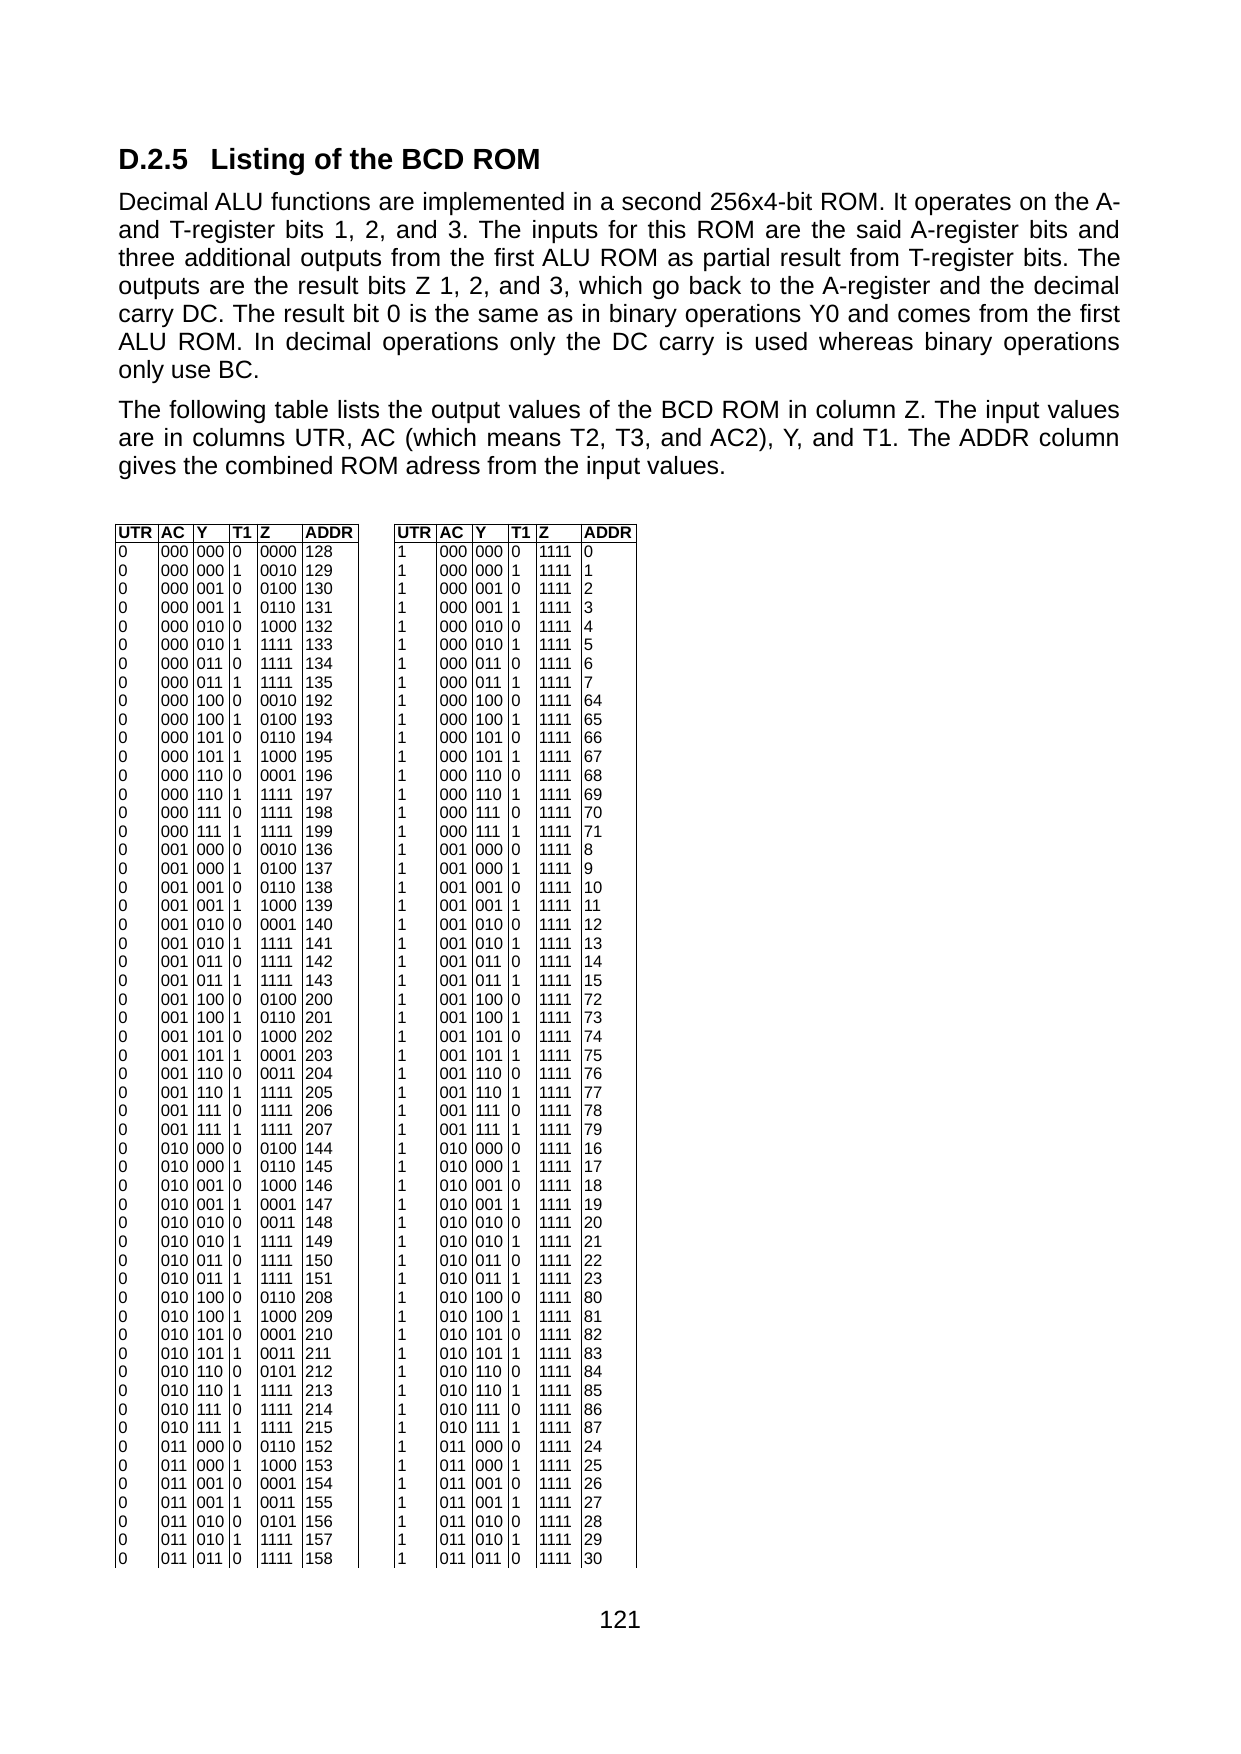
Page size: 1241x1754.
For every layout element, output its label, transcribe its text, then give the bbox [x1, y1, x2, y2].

table_cell 0 [116, 1326, 158, 1344]
table_cell 0 [116, 1083, 158, 1102]
table_cell 001 [437, 1046, 472, 1064]
table_cell 196 [303, 766, 358, 785]
table_cell [359, 897, 394, 915]
table_cell 1000 [258, 617, 302, 636]
table_cell 70 [582, 804, 636, 822]
table_cell 001 [437, 915, 472, 934]
table_cell 21 [582, 1232, 636, 1251]
table_cell [359, 1419, 394, 1437]
table_cell 197 [303, 785, 358, 803]
table_cell 1 [509, 1120, 536, 1139]
table_cell 0 [116, 971, 158, 990]
table_cell 1111 [537, 543, 581, 561]
table_cell 0 [509, 729, 536, 747]
table_cell 0 [116, 1400, 158, 1419]
table_cell 156 [303, 1512, 358, 1531]
table_cell 1 [395, 748, 436, 766]
table_cell 1 [395, 1214, 436, 1232]
table_cell 1 [230, 1307, 257, 1326]
table_cell 140 [303, 915, 358, 934]
table_cell 010 [437, 1139, 472, 1158]
table_cell 0 [116, 785, 158, 803]
table_cell 1 [395, 1027, 436, 1046]
table_cell 1111 [258, 1381, 302, 1400]
table_cell 001 [194, 598, 229, 617]
table_cell 0 [509, 1400, 536, 1419]
table_cell 1 [509, 822, 536, 841]
table_cell 201 [303, 1009, 358, 1027]
table_cell 1 [395, 692, 436, 710]
table_cell 0 [116, 1176, 158, 1195]
table_cell 1 [395, 1176, 436, 1195]
table_cell 0 [230, 543, 257, 561]
table_cell 1111 [537, 654, 581, 673]
table_cell 000 [159, 785, 193, 803]
table_cell [359, 1549, 394, 1568]
table_cell 1 [395, 617, 436, 636]
table_header ADDR [303, 525, 358, 542]
table_cell 1111 [537, 561, 581, 580]
table_cell [359, 1531, 394, 1549]
table_cell 4 [582, 617, 636, 636]
table_cell 010 [194, 915, 229, 934]
table_cell 0010 [258, 841, 302, 859]
table_cell 0 [116, 1232, 158, 1251]
table_cell 0100 [258, 859, 302, 878]
table_cell 011 [473, 1549, 508, 1568]
table_cell 129 [303, 561, 358, 580]
table_cell 110 [473, 1083, 508, 1102]
table_cell 1111 [537, 1009, 581, 1027]
table_cell 010 [473, 934, 508, 953]
text Decimal ALU functions are implemented in a second 256x4-bit ROM. It operates on the A-and T-register bits 1, 2, and 3. The inputs for this ROM are the said A-register bits and three additional outputs from the first ALU ROM as partial result from T-register bits. The outputs are the result bits Z 1, 2, and 3, which go back to the A-register and the decimal carry DC. The result bit 0 is the same as in binary operations Y0 and comes from the first ALU ROM. In decimal operations only the DC carry is used whereas binary operations only use BC. [118, 188, 1122, 384]
table_cell 010 [194, 636, 229, 654]
table_cell 0 [116, 748, 158, 766]
table_cell 1 [395, 1493, 436, 1512]
table_cell 1 [230, 1456, 257, 1475]
table_cell [359, 1009, 394, 1027]
table_cell 1111 [258, 636, 302, 654]
table_cell 010 [437, 1214, 472, 1232]
table_cell 000 [159, 729, 193, 747]
table_cell 001 [159, 990, 193, 1008]
table_cell 1111 [537, 1214, 581, 1232]
table_cell 1 [395, 1270, 436, 1288]
table_cell 146 [303, 1176, 358, 1195]
table_cell [359, 561, 394, 580]
table_cell 1111 [537, 971, 581, 990]
table_cell 1 [395, 971, 436, 990]
table_cell [359, 1251, 394, 1269]
table_cell 001 [159, 934, 193, 953]
table_cell 1 [509, 1270, 536, 1288]
table_cell 0 [509, 580, 536, 598]
table_cell 0001 [258, 1046, 302, 1064]
table_cell 0 [230, 1176, 257, 1195]
table_cell 010 [159, 1363, 193, 1381]
table_cell 001 [437, 1027, 472, 1046]
table_cell 1 [230, 673, 257, 692]
table_cell 010 [437, 1158, 472, 1176]
table_cell 24 [582, 1438, 636, 1456]
table_cell 132 [303, 617, 358, 636]
table_cell 17 [582, 1158, 636, 1176]
table_cell 011 [194, 673, 229, 692]
table_cell 1 [230, 561, 257, 580]
table_cell 011 [159, 1456, 193, 1475]
table_cell 1 [395, 1456, 436, 1475]
table_cell 001 [437, 1120, 472, 1139]
table_cell 1111 [537, 915, 581, 934]
table_cell 1111 [258, 654, 302, 673]
table_cell 157 [303, 1531, 358, 1549]
table_header AC [437, 525, 472, 542]
table_cell 0 [230, 1326, 257, 1344]
table_cell 0 [116, 636, 158, 654]
table_cell 0001 [258, 1475, 302, 1493]
table_cell 151 [303, 1270, 358, 1288]
table_cell 001 [473, 1176, 508, 1195]
table_cell 1111 [537, 1307, 581, 1326]
table_cell 1111 [537, 878, 581, 897]
table_cell 0 [116, 1363, 158, 1381]
table_cell 5 [582, 636, 636, 654]
table_cell 001 [159, 1120, 193, 1139]
table_cell 2 [582, 580, 636, 598]
table_cell 1 [395, 1381, 436, 1400]
table_cell 000 [437, 710, 472, 729]
table_cell 1111 [258, 1120, 302, 1139]
table_cell 0 [116, 953, 158, 971]
table_cell [359, 692, 394, 710]
table_cell 0 [116, 1419, 158, 1437]
table_cell 1111 [537, 748, 581, 766]
table_cell 1 [509, 1009, 536, 1027]
table_cell 0 [230, 1102, 257, 1120]
table_cell 16 [582, 1139, 636, 1158]
table_cell 1 [509, 1531, 536, 1549]
table_cell 1 [395, 804, 436, 822]
table_cell 000 [159, 804, 193, 822]
table_cell 26 [582, 1475, 636, 1493]
table_cell 010 [159, 1232, 193, 1251]
table_cell 0 [509, 654, 536, 673]
table_cell 010 [437, 1381, 472, 1400]
table_cell 1111 [537, 1363, 581, 1381]
table_cell 1111 [537, 1046, 581, 1064]
table_cell 6 [582, 654, 636, 673]
table_cell 67 [582, 748, 636, 766]
table_cell 1111 [537, 934, 581, 953]
table_cell 1111 [258, 1419, 302, 1437]
table_cell 001 [159, 1009, 193, 1027]
table_cell 22 [582, 1251, 636, 1269]
table_cell 1111 [258, 822, 302, 841]
table_cell 0 [116, 1102, 158, 1120]
table_cell 001 [437, 841, 472, 859]
table_cell 010 [437, 1270, 472, 1288]
table_cell 0 [509, 1102, 536, 1120]
table_cell 111 [194, 822, 229, 841]
table_cell 65 [582, 710, 636, 729]
table_cell 1111 [537, 1493, 581, 1512]
table_cell 1 [230, 1009, 257, 1027]
table_cell 1111 [537, 1083, 581, 1102]
table_cell 25 [582, 1456, 636, 1475]
table_cell 1 [509, 673, 536, 692]
table_cell 010 [194, 1512, 229, 1531]
table_cell [359, 1493, 394, 1512]
table_cell 010 [159, 1419, 193, 1437]
table_cell 0 [116, 710, 158, 729]
table_cell 144 [303, 1139, 358, 1158]
table_cell 0 [116, 1027, 158, 1046]
table_cell 66 [582, 729, 636, 747]
table_cell 1 [509, 1419, 536, 1437]
table_cell 100 [194, 1307, 229, 1326]
table_header UTR [395, 525, 436, 542]
table_cell 101 [473, 1027, 508, 1046]
table_cell 000 [159, 543, 193, 561]
table_cell 1 [230, 897, 257, 915]
table_cell 0101 [258, 1512, 302, 1531]
table_cell 001 [194, 1493, 229, 1512]
table_cell 203 [303, 1046, 358, 1064]
table_cell 0 [116, 692, 158, 710]
table_cell 1 [395, 915, 436, 934]
table_cell 0 [116, 897, 158, 915]
table_cell 000 [437, 785, 472, 803]
table_cell 0010 [258, 561, 302, 580]
table_cell 1111 [537, 1326, 581, 1344]
table_cell 1 [230, 1120, 257, 1139]
table_cell 0 [116, 1456, 158, 1475]
table_cell 1 [509, 1195, 536, 1214]
table_cell 010 [159, 1195, 193, 1214]
table_cell 011 [437, 1475, 472, 1493]
table_cell 138 [303, 878, 358, 897]
table_cell 208 [303, 1288, 358, 1307]
table_cell 80 [582, 1288, 636, 1307]
table_cell 1111 [258, 673, 302, 692]
table_cell 011 [437, 1512, 472, 1531]
table_cell 1111 [537, 1251, 581, 1269]
table_cell 011 [437, 1493, 472, 1512]
table_cell [359, 1065, 394, 1083]
table_cell 0 [230, 990, 257, 1008]
table_cell 0 [116, 673, 158, 692]
table_cell 010 [437, 1326, 472, 1344]
table_cell 001 [159, 1102, 193, 1120]
table_cell 000 [159, 617, 193, 636]
table_cell 000 [159, 598, 193, 617]
table_cell 0 [116, 1512, 158, 1531]
table_cell 1111 [537, 1438, 581, 1456]
table_cell 0011 [258, 1065, 302, 1083]
table_cell 1111 [537, 710, 581, 729]
table_cell [359, 804, 394, 822]
table_cell 14 [582, 953, 636, 971]
table_cell 0 [509, 1549, 536, 1568]
table_cell 0 [116, 1009, 158, 1027]
table_cell 1111 [537, 1195, 581, 1214]
table_cell 1111 [537, 1475, 581, 1493]
table_cell 001 [437, 971, 472, 990]
table_cell 1111 [537, 1176, 581, 1195]
table_cell [359, 748, 394, 766]
table_cell 0 [230, 915, 257, 934]
table_cell 001 [437, 953, 472, 971]
table_cell 148 [303, 1214, 358, 1232]
table_cell 001 [159, 1083, 193, 1102]
table_cell 001 [159, 841, 193, 859]
table_cell 1 [509, 1307, 536, 1326]
table_cell 134 [303, 654, 358, 673]
table_cell 010 [159, 1214, 193, 1232]
table_cell 0 [582, 543, 636, 561]
table_cell 101 [194, 1027, 229, 1046]
table_cell 011 [159, 1475, 193, 1493]
table_cell 1 [395, 1326, 436, 1344]
table_cell 000 [437, 804, 472, 822]
table_cell 1111 [258, 934, 302, 953]
table_cell 000 [159, 766, 193, 785]
table_cell 1 [395, 729, 436, 747]
table_cell [359, 1158, 394, 1176]
table_cell 0 [230, 1214, 257, 1232]
table_cell 100 [194, 1288, 229, 1307]
table_cell 131 [303, 598, 358, 617]
table_cell 0100 [258, 990, 302, 1008]
table_cell 111 [194, 1419, 229, 1437]
table_cell 100 [473, 990, 508, 1008]
table_cell 1111 [537, 822, 581, 841]
table_cell 68 [582, 766, 636, 785]
table_cell 0 [116, 1270, 158, 1288]
table_cell 100 [194, 1009, 229, 1027]
table_cell [359, 1214, 394, 1232]
table_cell 145 [303, 1158, 358, 1176]
table_cell 001 [473, 580, 508, 598]
table_cell 0 [116, 1158, 158, 1176]
table_cell 0 [509, 1512, 536, 1531]
table_cell 64 [582, 692, 636, 710]
table_cell 1111 [537, 1232, 581, 1251]
text The following table lists the output values of the BCD ROM in column Z. The input values are in columns UTR, AC (which means T2, T3, and AC2), Y, and T1. The ADDR column gives the combined ROM adress from the input values. [118, 396, 1122, 480]
table_cell 1111 [537, 1102, 581, 1120]
table_cell 154 [303, 1475, 358, 1493]
table_cell 0100 [258, 1139, 302, 1158]
table_cell [359, 654, 394, 673]
table_cell 0001 [258, 1326, 302, 1344]
table_cell 0 [509, 1251, 536, 1269]
table_cell 0 [230, 1065, 257, 1083]
table_cell 1 [509, 859, 536, 878]
table_cell 147 [303, 1195, 358, 1214]
table_cell 195 [303, 748, 358, 766]
table_cell 0 [116, 1120, 158, 1139]
table_cell 1111 [258, 1102, 302, 1120]
table_cell 101 [194, 1344, 229, 1363]
table_cell [359, 710, 394, 729]
table_cell 0110 [258, 1438, 302, 1456]
table_cell 0 [509, 766, 536, 785]
table_cell 1 [395, 766, 436, 785]
table_cell 209 [303, 1307, 358, 1326]
table_cell 001 [473, 1195, 508, 1214]
table_cell 000 [437, 673, 472, 692]
table_cell 1111 [537, 580, 581, 598]
table_cell 0 [230, 1288, 257, 1307]
table_cell 1111 [537, 636, 581, 654]
table_cell 69 [582, 785, 636, 803]
table_cell [359, 990, 394, 1008]
table_cell 0 [116, 1475, 158, 1493]
table_cell [359, 1232, 394, 1251]
table_cell 0 [116, 729, 158, 747]
table_cell 0 [509, 692, 536, 710]
table_cell 1 [230, 934, 257, 953]
table_cell 0 [509, 1363, 536, 1381]
table_cell 011 [473, 1270, 508, 1288]
table_cell 1 [230, 748, 257, 766]
table_cell 1 [395, 1549, 436, 1568]
table_cell 011 [194, 654, 229, 673]
table_cell [359, 934, 394, 953]
table_cell 0000 [258, 543, 302, 561]
table_cell 72 [582, 990, 636, 1008]
table_cell 111 [473, 1400, 508, 1419]
table_cell 001 [194, 1195, 229, 1214]
table_cell 001 [159, 971, 193, 990]
table_cell 1 [395, 1120, 436, 1139]
table_cell 011 [437, 1549, 472, 1568]
table_cell 000 [437, 561, 472, 580]
table_cell 204 [303, 1065, 358, 1083]
table_cell 000 [194, 859, 229, 878]
table_cell 010 [159, 1400, 193, 1419]
table_cell 1 [395, 822, 436, 841]
table_cell 15 [582, 971, 636, 990]
table_cell 0 [230, 804, 257, 822]
table_cell 205 [303, 1083, 358, 1102]
table_cell 1111 [537, 1158, 581, 1176]
table_cell [359, 1270, 394, 1288]
table_cell 001 [437, 934, 472, 953]
table_cell 001 [194, 897, 229, 915]
table_cell [359, 636, 394, 654]
table_cell 000 [437, 766, 472, 785]
table_cell 0 [116, 1065, 158, 1083]
table_cell 1 [395, 1344, 436, 1363]
table_cell 010 [159, 1139, 193, 1158]
table_cell 0 [116, 878, 158, 897]
table_cell 1 [395, 1232, 436, 1251]
table_cell 1 [395, 543, 436, 561]
table_cell 1 [509, 971, 536, 990]
table_cell 0011 [258, 1214, 302, 1232]
table_cell 110 [473, 1363, 508, 1381]
table_cell 1111 [537, 1027, 581, 1046]
table_cell 1 [230, 1493, 257, 1512]
table_cell 1111 [537, 692, 581, 710]
table_cell 010 [437, 1288, 472, 1307]
table_cell 82 [582, 1326, 636, 1344]
table_cell 1111 [258, 971, 302, 990]
table_cell [359, 673, 394, 692]
table_cell 206 [303, 1102, 358, 1120]
table_cell 0 [509, 878, 536, 897]
table_cell 1 [230, 1531, 257, 1549]
table_cell 87 [582, 1419, 636, 1437]
table_cell 1 [395, 859, 436, 878]
table_cell 1111 [537, 1419, 581, 1437]
table_cell 1111 [537, 897, 581, 915]
table_cell 1 [395, 1438, 436, 1456]
table_cell 0 [116, 1288, 158, 1307]
table_cell 1 [395, 1009, 436, 1027]
table_cell 001 [473, 1475, 508, 1493]
table_cell 1 [509, 598, 536, 617]
table_cell 1 [395, 1531, 436, 1549]
table_cell 0 [116, 859, 158, 878]
table_cell 19 [582, 1195, 636, 1214]
table_cell 000 [159, 822, 193, 841]
table_cell 010 [473, 636, 508, 654]
table_cell 0 [116, 1214, 158, 1232]
table_cell 1 [395, 580, 436, 598]
table_cell 1000 [258, 1176, 302, 1195]
table_cell 1111 [258, 1083, 302, 1102]
table_cell 1111 [537, 1270, 581, 1288]
table_cell 110 [194, 1363, 229, 1381]
table_cell 11 [582, 897, 636, 915]
table_cell 10 [582, 878, 636, 897]
table_cell 1 [395, 953, 436, 971]
table_cell 1111 [537, 729, 581, 747]
table_cell 193 [303, 710, 358, 729]
table_header Z [258, 525, 302, 542]
table_cell 010 [437, 1232, 472, 1251]
table_cell 0 [116, 654, 158, 673]
table_cell 001 [437, 990, 472, 1008]
table_cell 1 [509, 1344, 536, 1363]
table_cell 001 [159, 1046, 193, 1064]
table_cell 1 [395, 1251, 436, 1269]
table_cell 000 [437, 636, 472, 654]
table_cell 1 [395, 654, 436, 673]
table_cell 100 [473, 1307, 508, 1326]
table_cell 111 [473, 1419, 508, 1437]
table_cell 011 [194, 1270, 229, 1288]
table_cell 1111 [537, 1400, 581, 1419]
table_cell [359, 1456, 394, 1475]
table_cell 011 [437, 1456, 472, 1475]
table_cell 010 [159, 1270, 193, 1288]
table_cell 000 [159, 748, 193, 766]
table_cell 212 [303, 1363, 358, 1381]
table_cell 0 [230, 729, 257, 747]
table_cell 111 [194, 804, 229, 822]
table_cell 0 [116, 1531, 158, 1549]
table_cell 000 [159, 561, 193, 580]
table_cell 010 [437, 1400, 472, 1419]
table_cell 1 [230, 1046, 257, 1064]
table_cell 1 [395, 1363, 436, 1381]
table_cell 1 [395, 1158, 436, 1176]
table_cell 001 [437, 1083, 472, 1102]
table_cell 000 [473, 1158, 508, 1176]
table_cell 1 [230, 636, 257, 654]
table_cell 12 [582, 915, 636, 934]
table_cell 101 [194, 1326, 229, 1344]
table_cell 194 [303, 729, 358, 747]
table_cell 0 [116, 617, 158, 636]
table_cell 1 [395, 1139, 436, 1158]
table_cell 000 [194, 1438, 229, 1456]
table_cell 101 [194, 1046, 229, 1064]
table_cell 0 [116, 915, 158, 934]
table_cell 1 [395, 1046, 436, 1064]
table_cell 77 [582, 1083, 636, 1102]
table_cell 0 [116, 1438, 158, 1456]
table_cell [359, 1307, 394, 1326]
table_cell 001 [473, 1493, 508, 1512]
table_cell 1 [230, 822, 257, 841]
table_cell 011 [473, 971, 508, 990]
table_cell 100 [194, 990, 229, 1008]
table_cell 0 [116, 1195, 158, 1214]
table_cell 000 [437, 617, 472, 636]
table_cell 84 [582, 1363, 636, 1381]
table_header ADDR [582, 525, 636, 542]
table_cell 152 [303, 1438, 358, 1456]
table_cell 010 [194, 1214, 229, 1232]
table_cell 010 [437, 1344, 472, 1363]
table_cell 1111 [258, 953, 302, 971]
table_cell 001 [437, 878, 472, 897]
table_cell 83 [582, 1344, 636, 1363]
table_cell 1 [582, 561, 636, 580]
table_cell 0 [230, 1549, 257, 1568]
table_cell 86 [582, 1400, 636, 1419]
table_cell 199 [303, 822, 358, 841]
table_cell 010 [437, 1363, 472, 1381]
table_cell 1111 [537, 1288, 581, 1307]
table_cell 110 [194, 1083, 229, 1102]
table_cell 0011 [258, 1493, 302, 1512]
table_cell [359, 1438, 394, 1456]
table_cell 1111 [537, 1512, 581, 1531]
table_cell 3 [582, 598, 636, 617]
table_cell 30 [582, 1549, 636, 1568]
table_cell 0 [230, 1027, 257, 1046]
table_cell 010 [473, 1531, 508, 1549]
table_cell 133 [303, 636, 358, 654]
table_cell [359, 1046, 394, 1064]
table_cell 0 [116, 598, 158, 617]
table_cell [359, 915, 394, 934]
table_cell 200 [303, 990, 358, 1008]
table_cell 1111 [537, 1139, 581, 1158]
table_cell 000 [159, 710, 193, 729]
table_cell 010 [194, 934, 229, 953]
table_cell 000 [437, 580, 472, 598]
table_cell 0110 [258, 729, 302, 747]
table_cell 000 [437, 729, 472, 747]
table_cell 1 [230, 1419, 257, 1437]
table_cell 0 [116, 990, 158, 1008]
table_cell 1111 [537, 1456, 581, 1475]
table_cell 001 [437, 1102, 472, 1120]
table_cell 0101 [258, 1363, 302, 1381]
table_cell 011 [437, 1438, 472, 1456]
table_cell 0 [509, 1139, 536, 1158]
table_cell 0 [116, 822, 158, 841]
table_cell 29 [582, 1531, 636, 1549]
table_cell 000 [437, 822, 472, 841]
table_cell 001 [194, 1176, 229, 1195]
table_cell 011 [159, 1493, 193, 1512]
table_cell 1000 [258, 748, 302, 766]
table_cell 011 [473, 654, 508, 673]
table_cell 1 [395, 1195, 436, 1214]
table_cell 141 [303, 934, 358, 953]
table_cell 0110 [258, 1158, 302, 1176]
table_cell 010 [437, 1251, 472, 1269]
table_cell 001 [473, 878, 508, 897]
table_cell 1 [395, 1065, 436, 1083]
table_header Y [473, 525, 508, 542]
table_cell 1111 [258, 1232, 302, 1251]
table_cell 1 [230, 859, 257, 878]
table_cell 001 [159, 1065, 193, 1083]
table_cell 0 [116, 1493, 158, 1512]
table_cell 1 [230, 598, 257, 617]
table_cell 001 [437, 1065, 472, 1083]
table_cell 0 [230, 1251, 257, 1269]
table_cell 0 [509, 1326, 536, 1344]
table_cell 011 [194, 1251, 229, 1269]
table_cell 27 [582, 1493, 636, 1512]
table_cell 000 [194, 841, 229, 859]
table_cell 1111 [537, 859, 581, 878]
table_cell 1111 [537, 804, 581, 822]
table_cell 001 [194, 878, 229, 897]
table_cell 011 [194, 971, 229, 990]
table_cell 1 [230, 785, 257, 803]
table_cell 101 [473, 729, 508, 747]
table_cell 000 [437, 692, 472, 710]
table_cell 79 [582, 1120, 636, 1139]
table_cell 010 [159, 1307, 193, 1326]
table_cell 0 [230, 878, 257, 897]
table_cell 1000 [258, 897, 302, 915]
table_cell 1 [509, 1046, 536, 1064]
table_cell 010 [473, 617, 508, 636]
table_cell [359, 1027, 394, 1046]
table_cell 010 [473, 915, 508, 934]
table_cell 142 [303, 953, 358, 971]
table_cell [359, 729, 394, 747]
table_cell 001 [437, 859, 472, 878]
table_cell 1111 [537, 1065, 581, 1083]
table_header Y [194, 525, 229, 542]
table_cell 101 [473, 1344, 508, 1363]
table_cell 1 [230, 1195, 257, 1214]
table_cell 73 [582, 1009, 636, 1027]
table_cell [359, 1363, 394, 1381]
table_cell 0 [230, 1475, 257, 1493]
table_cell 0 [230, 1363, 257, 1381]
table_cell 1 [395, 636, 436, 654]
table_cell 1111 [537, 1549, 581, 1568]
table_cell 150 [303, 1251, 358, 1269]
table_cell 011 [473, 953, 508, 971]
table_cell 1000 [258, 1456, 302, 1475]
table_cell 100 [473, 1288, 508, 1307]
table_cell 100 [473, 1009, 508, 1027]
table_cell 78 [582, 1102, 636, 1120]
table_cell 1111 [258, 1270, 302, 1288]
table_cell [359, 580, 394, 598]
table_cell 001 [159, 859, 193, 878]
table_cell 210 [303, 1326, 358, 1344]
table_cell 000 [194, 1139, 229, 1158]
table_cell 000 [159, 673, 193, 692]
table_cell 128 [303, 543, 358, 561]
table_cell 0110 [258, 598, 302, 617]
table_cell 8 [582, 841, 636, 859]
table_cell 011 [194, 1549, 229, 1568]
table_cell [359, 971, 394, 990]
table_cell 0 [230, 841, 257, 859]
table_cell [359, 1326, 394, 1344]
table_cell 010 [159, 1344, 193, 1363]
table_cell 010 [437, 1176, 472, 1195]
table_cell 1111 [537, 617, 581, 636]
table_cell [359, 1400, 394, 1419]
table_cell 1111 [537, 598, 581, 617]
table_cell 001 [159, 915, 193, 934]
table_cell 0 [509, 1288, 536, 1307]
table_cell 0 [116, 766, 158, 785]
table_cell 0001 [258, 1195, 302, 1214]
table_header AC [159, 525, 193, 542]
table_cell 001 [437, 897, 472, 915]
table_cell 0 [230, 654, 257, 673]
table_cell [359, 822, 394, 841]
table_cell 1 [395, 1419, 436, 1437]
table_header [359, 524, 394, 542]
table_cell 158 [303, 1549, 358, 1568]
table_cell 1 [509, 748, 536, 766]
table_cell 1111 [537, 1120, 581, 1139]
table_header Z [537, 525, 581, 542]
table_cell 1 [395, 1512, 436, 1531]
table_cell 111 [473, 1120, 508, 1139]
table_cell 213 [303, 1381, 358, 1400]
table_cell 1111 [258, 1531, 302, 1549]
table_cell 011 [159, 1531, 193, 1549]
table_cell 0 [116, 543, 158, 561]
table_cell 001 [159, 897, 193, 915]
table_cell 0 [509, 617, 536, 636]
table_cell [359, 542, 394, 561]
table_cell 010 [194, 1531, 229, 1549]
table_cell 81 [582, 1307, 636, 1326]
table_cell [359, 1475, 394, 1493]
table_cell 7 [582, 673, 636, 692]
table_cell 1111 [537, 1381, 581, 1400]
table_cell 001 [437, 1009, 472, 1027]
table_cell 010 [159, 1288, 193, 1307]
table_cell 1111 [258, 1251, 302, 1269]
table_cell 110 [194, 785, 229, 803]
table_cell 1 [395, 673, 436, 692]
table_cell 0 [509, 1176, 536, 1195]
table_cell 101 [473, 1326, 508, 1344]
table_cell 0001 [258, 915, 302, 934]
table_cell 0 [230, 1512, 257, 1531]
table_cell 0 [116, 1251, 158, 1269]
table_cell [359, 859, 394, 878]
table_cell [359, 1176, 394, 1195]
table_cell 101 [473, 1046, 508, 1064]
table_cell 1111 [258, 1549, 302, 1568]
table_cell 010 [159, 1381, 193, 1400]
table_cell 1000 [258, 1307, 302, 1326]
table_cell 001 [194, 1475, 229, 1493]
table_cell 1 [395, 1083, 436, 1102]
table_cell 0100 [258, 580, 302, 598]
table_cell 0 [116, 1139, 158, 1158]
table_cell 000 [194, 561, 229, 580]
table_cell 001 [473, 598, 508, 617]
table_cell 111 [473, 804, 508, 822]
table_cell 1 [509, 636, 536, 654]
table_cell 1111 [537, 841, 581, 859]
table_cell [359, 1512, 394, 1531]
table_cell 0 [116, 1549, 158, 1568]
table_cell 000 [437, 748, 472, 766]
table_cell 000 [159, 654, 193, 673]
table_cell 010 [437, 1307, 472, 1326]
table_cell 135 [303, 673, 358, 692]
table_cell 1111 [537, 1344, 581, 1363]
table_cell 0 [116, 841, 158, 859]
table_cell 1 [230, 1232, 257, 1251]
table_cell 1 [509, 897, 536, 915]
table_cell 010 [473, 1214, 508, 1232]
table_cell 1 [230, 971, 257, 990]
table_cell 110 [473, 1065, 508, 1083]
table_cell 000 [473, 841, 508, 859]
table_cell 136 [303, 841, 358, 859]
table_cell 010 [159, 1176, 193, 1195]
table_cell 110 [194, 766, 229, 785]
table_cell 111 [194, 1120, 229, 1139]
table_cell 1 [230, 1270, 257, 1288]
table_cell 1 [509, 1083, 536, 1102]
table_cell 011 [159, 1549, 193, 1568]
table_cell 1 [395, 841, 436, 859]
table_cell 0 [230, 580, 257, 598]
table_cell 71 [582, 822, 636, 841]
table_cell 1111 [537, 785, 581, 803]
table_cell 011 [159, 1512, 193, 1531]
table_cell 211 [303, 1344, 358, 1363]
table_cell 1 [395, 1400, 436, 1419]
table_cell 0 [230, 1139, 257, 1158]
table_cell 110 [194, 1381, 229, 1400]
table_cell 1111 [258, 804, 302, 822]
table_cell 0 [509, 543, 536, 561]
table_cell 0 [230, 766, 257, 785]
table_cell 000 [473, 1139, 508, 1158]
table_cell [359, 598, 394, 617]
table_cell 130 [303, 580, 358, 598]
table_cell 001 [159, 953, 193, 971]
table_cell 011 [159, 1438, 193, 1456]
table_cell 100 [194, 710, 229, 729]
table_cell 111 [473, 822, 508, 841]
table_cell 110 [473, 1381, 508, 1400]
table_cell 155 [303, 1493, 358, 1512]
table_cell 0 [116, 934, 158, 953]
table_cell 1 [395, 990, 436, 1008]
table_cell 001 [194, 580, 229, 598]
table_cell 1 [230, 1344, 257, 1363]
table_cell 0011 [258, 1344, 302, 1363]
table_cell 010 [194, 1232, 229, 1251]
table_cell 011 [194, 953, 229, 971]
table_cell 000 [194, 1158, 229, 1176]
table_cell 1 [395, 598, 436, 617]
table_cell [359, 1083, 394, 1102]
table_cell 110 [194, 1065, 229, 1083]
table_cell 0110 [258, 1009, 302, 1027]
table_cell 1111 [537, 766, 581, 785]
table_cell [359, 1120, 394, 1139]
table_cell 153 [303, 1456, 358, 1475]
table_cell 000 [159, 636, 193, 654]
table_cell 1 [395, 710, 436, 729]
table_cell 0 [509, 1027, 536, 1046]
table_cell 0 [509, 990, 536, 1008]
table_cell 010 [194, 617, 229, 636]
table_cell 0110 [258, 1288, 302, 1307]
table_cell 1 [509, 1456, 536, 1475]
table_cell 192 [303, 692, 358, 710]
table_cell 000 [159, 692, 193, 710]
table_cell 0110 [258, 878, 302, 897]
table_cell [359, 841, 394, 859]
table_cell 1111 [537, 953, 581, 971]
table_cell 110 [473, 785, 508, 803]
table_cell 1 [395, 1475, 436, 1493]
table_cell [359, 1195, 394, 1214]
table_cell 0 [509, 1214, 536, 1232]
table_cell 214 [303, 1400, 358, 1419]
table_cell 1 [509, 785, 536, 803]
table_header T1 [230, 525, 257, 542]
table_cell 011 [437, 1531, 472, 1549]
table_cell 100 [473, 710, 508, 729]
table_cell 011 [473, 1251, 508, 1269]
table_cell 101 [194, 748, 229, 766]
table_cell 0 [230, 692, 257, 710]
table_cell 20 [582, 1214, 636, 1232]
table_cell 0010 [258, 692, 302, 710]
table_cell 001 [159, 1027, 193, 1046]
table_cell [359, 878, 394, 897]
table_cell 111 [473, 1102, 508, 1120]
table_cell 000 [473, 1438, 508, 1456]
table_cell 1 [395, 1307, 436, 1326]
table_cell 198 [303, 804, 358, 822]
table_cell 23 [582, 1270, 636, 1288]
table_cell 110 [473, 766, 508, 785]
table_cell 000 [437, 543, 472, 561]
table_cell 0 [509, 1065, 536, 1083]
table_cell 1 [395, 1288, 436, 1307]
table_cell 0 [230, 617, 257, 636]
table_cell 18 [582, 1176, 636, 1195]
table_cell 010 [159, 1326, 193, 1344]
table_cell 011 [473, 673, 508, 692]
table_cell 010 [437, 1195, 472, 1214]
table_cell 100 [473, 692, 508, 710]
table_cell 0 [509, 1438, 536, 1456]
table_cell [359, 617, 394, 636]
table_cell 0 [509, 804, 536, 822]
table_cell 1 [509, 561, 536, 580]
table_cell 1 [230, 710, 257, 729]
table_cell 010 [159, 1158, 193, 1176]
table_cell 010 [473, 1512, 508, 1531]
table_cell 137 [303, 859, 358, 878]
table_cell 010 [159, 1251, 193, 1269]
table_cell 1 [395, 561, 436, 580]
subtitle Listing of the BCD ROM [118, 143, 1122, 176]
table_cell [359, 953, 394, 971]
table_cell 010 [473, 1232, 508, 1251]
table_cell 000 [437, 598, 472, 617]
table_cell 76 [582, 1065, 636, 1083]
table_cell [359, 1288, 394, 1307]
table_cell 1 [230, 1381, 257, 1400]
table_cell [359, 1102, 394, 1120]
table_cell 139 [303, 897, 358, 915]
table_cell 0 [230, 953, 257, 971]
table_cell 28 [582, 1512, 636, 1531]
table_cell 1 [395, 878, 436, 897]
table_cell 202 [303, 1027, 358, 1046]
table_cell [359, 1344, 394, 1363]
table_cell 215 [303, 1419, 358, 1437]
table_cell 1 [395, 785, 436, 803]
table_header UTR [116, 525, 158, 542]
table_cell 101 [194, 729, 229, 747]
table_cell 143 [303, 971, 358, 990]
table_cell 001 [473, 897, 508, 915]
table_cell 1111 [258, 785, 302, 803]
table_cell 1 [395, 1102, 436, 1120]
table_cell 1111 [537, 673, 581, 692]
table_cell 9 [582, 859, 636, 878]
table_cell 74 [582, 1027, 636, 1046]
table_cell 111 [194, 1400, 229, 1419]
table_cell 1 [230, 1158, 257, 1176]
table_cell 0 [116, 1307, 158, 1326]
table_cell [359, 785, 394, 803]
table_cell 0 [509, 841, 536, 859]
table_cell 0 [116, 804, 158, 822]
table_cell [359, 1381, 394, 1400]
table_cell 1000 [258, 1027, 302, 1046]
table_cell 000 [194, 543, 229, 561]
table_cell 101 [473, 748, 508, 766]
table_cell 1 [509, 1158, 536, 1176]
table_cell 1 [509, 934, 536, 953]
table_cell 1111 [258, 1400, 302, 1419]
table_cell 0 [116, 561, 158, 580]
table_cell 0 [116, 1381, 158, 1400]
table_cell 1 [395, 934, 436, 953]
table_cell 0001 [258, 766, 302, 785]
table_cell 100 [194, 692, 229, 710]
table_cell 0 [509, 915, 536, 934]
table_cell 000 [473, 561, 508, 580]
table_cell 75 [582, 1046, 636, 1064]
table_cell [359, 1139, 394, 1158]
table_cell 1 [395, 897, 436, 915]
table_cell 1111 [537, 990, 581, 1008]
table_cell 1 [230, 1083, 257, 1102]
table_cell 000 [437, 654, 472, 673]
table_cell 0 [509, 1475, 536, 1493]
table_cell 0100 [258, 710, 302, 729]
table_cell [359, 766, 394, 785]
table_header T1 [509, 525, 536, 542]
table_cell 000 [194, 1456, 229, 1475]
table_cell 111 [194, 1102, 229, 1120]
table_cell 149 [303, 1232, 358, 1251]
table_cell 0 [230, 1438, 257, 1456]
table_cell 1 [509, 710, 536, 729]
table_cell 1111 [537, 1531, 581, 1549]
table_cell 010 [437, 1419, 472, 1437]
table_cell 0 [116, 1344, 158, 1363]
table_cell 1 [509, 1232, 536, 1251]
table_cell 1 [509, 1493, 536, 1512]
table_cell 0 [230, 1400, 257, 1419]
table_cell 85 [582, 1381, 636, 1400]
table_cell 000 [473, 543, 508, 561]
table_cell 000 [159, 580, 193, 598]
table_cell 001 [159, 878, 193, 897]
table_cell 000 [473, 1456, 508, 1475]
table_cell 1 [509, 1381, 536, 1400]
table_cell 207 [303, 1120, 358, 1139]
table_cell 13 [582, 934, 636, 953]
table_cell 0 [509, 953, 536, 971]
table_cell 000 [473, 859, 508, 878]
table_cell 0 [116, 1046, 158, 1064]
table_cell 0 [116, 580, 158, 598]
